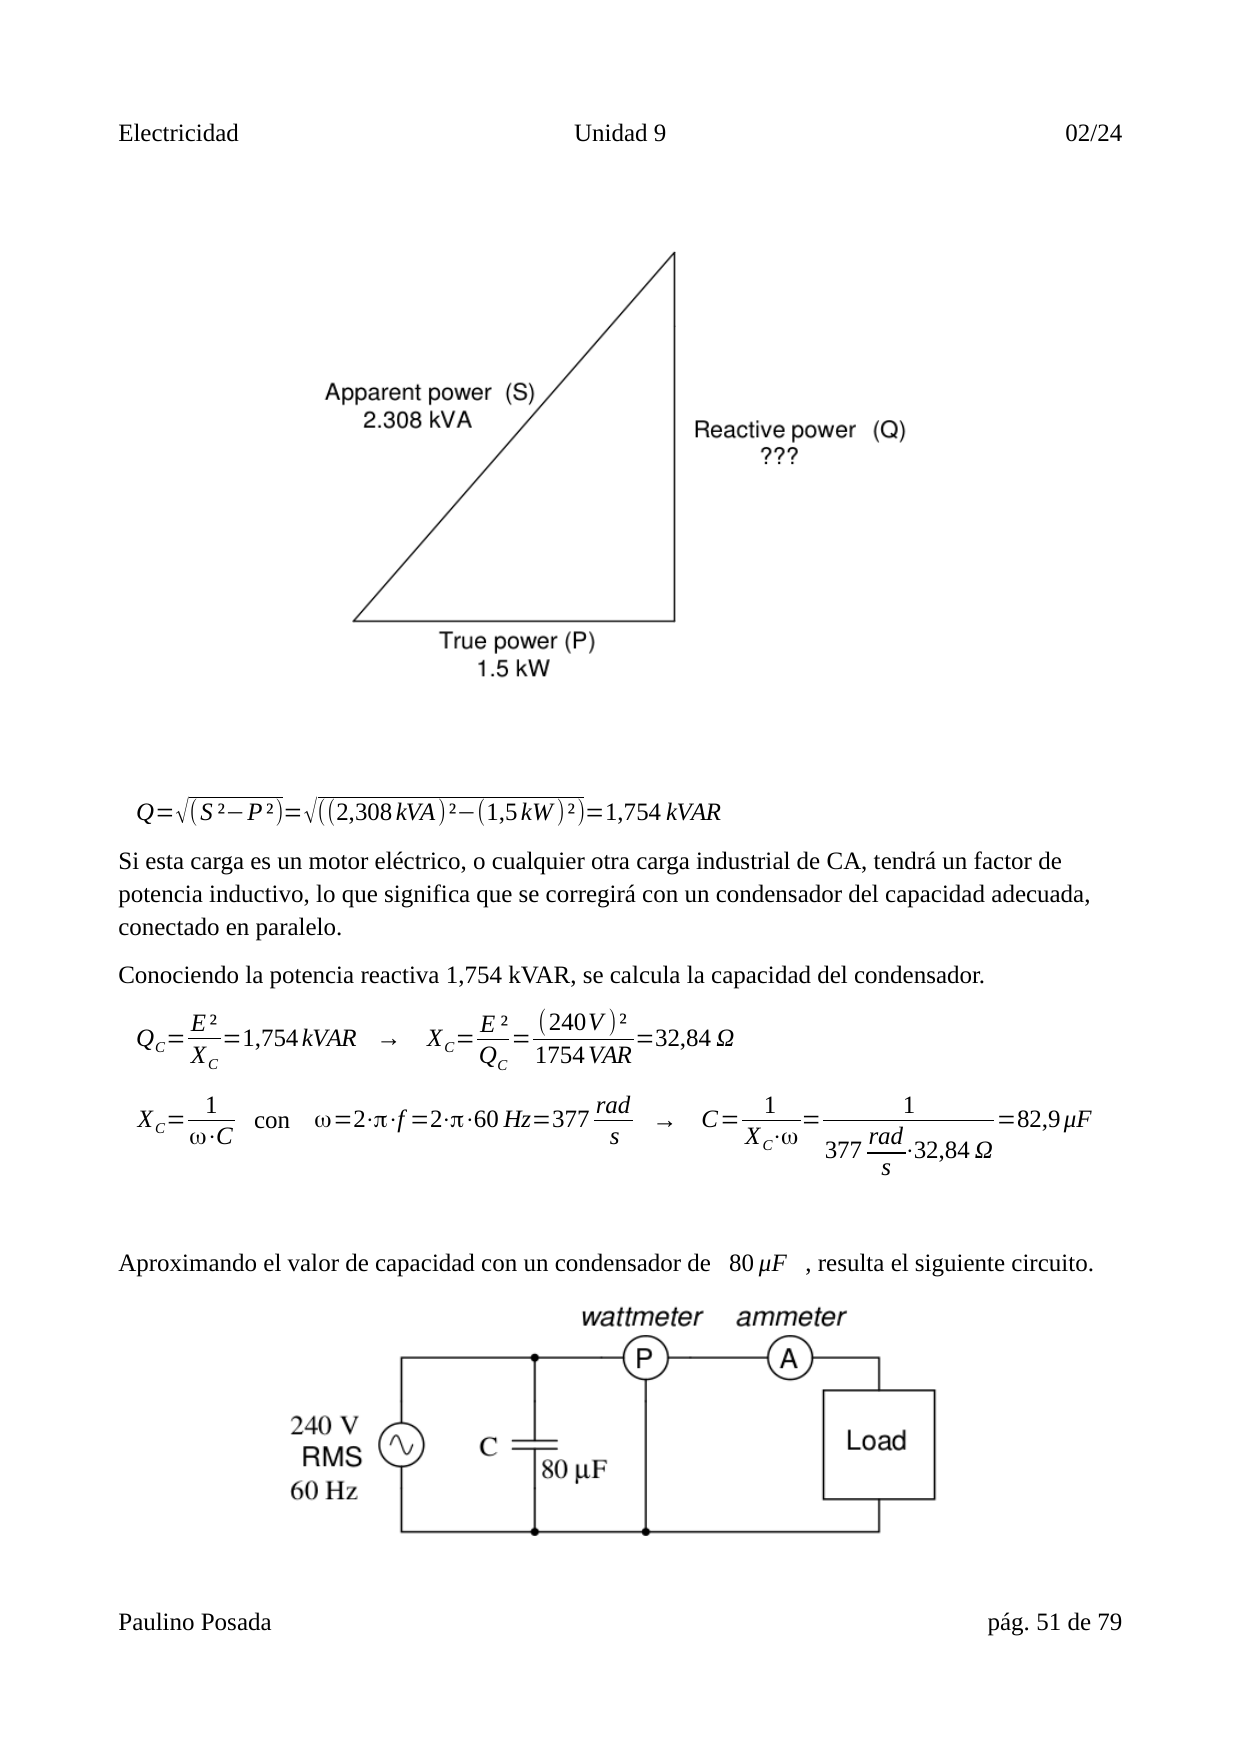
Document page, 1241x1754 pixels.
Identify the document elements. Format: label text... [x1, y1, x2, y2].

text Conociendo la potencia reactiva 1,754 kVAR, se calcula la capacidad del condensador. [118, 960, 1122, 989]
picture [277, 1295, 964, 1549]
text → [118, 1007, 1122, 1073]
picture [317, 223, 924, 686]
text Si esta carga es un motor eléctrico, o cualquier otra carga industrial de CA, tendrá un factor de potencia inductivo, lo que significa que se corregirá con un condensador del capacidad adecuada, conectado en paralelo. [118, 846, 1122, 941]
text Aproximando el valor de capacidad con un condensador de, resulta el siguiente circuito. [118, 1248, 1122, 1277]
text con → [118, 1091, 1122, 1182]
